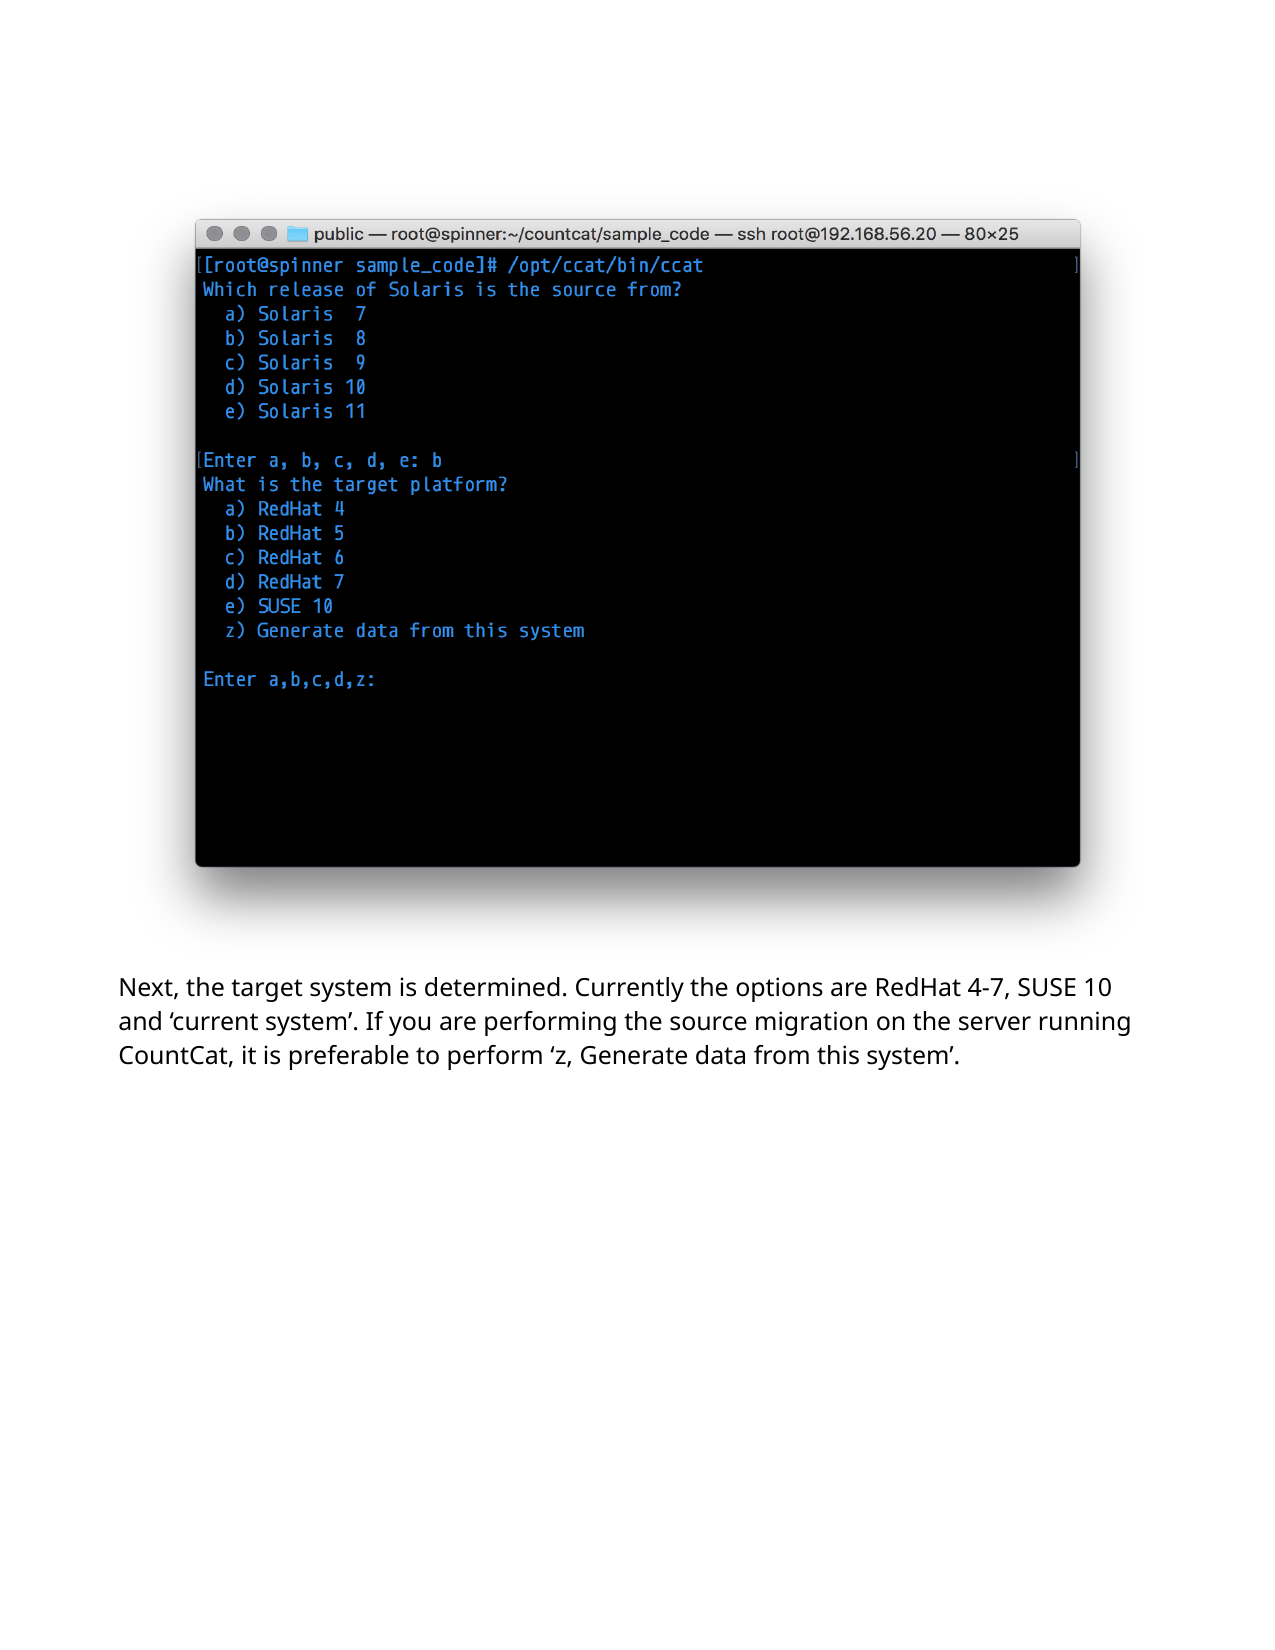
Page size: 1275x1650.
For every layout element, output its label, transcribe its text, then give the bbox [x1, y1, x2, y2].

picture [119, 178, 1155, 969]
text Next, the target system is determined. Currently the options are RedHat 4-7, SUSE 10 and ‘current system’. If you are performing the source migration on the server running CountCat, it is preferable to perform ‘z, Generate data from this system’. [118, 969, 1157, 1072]
